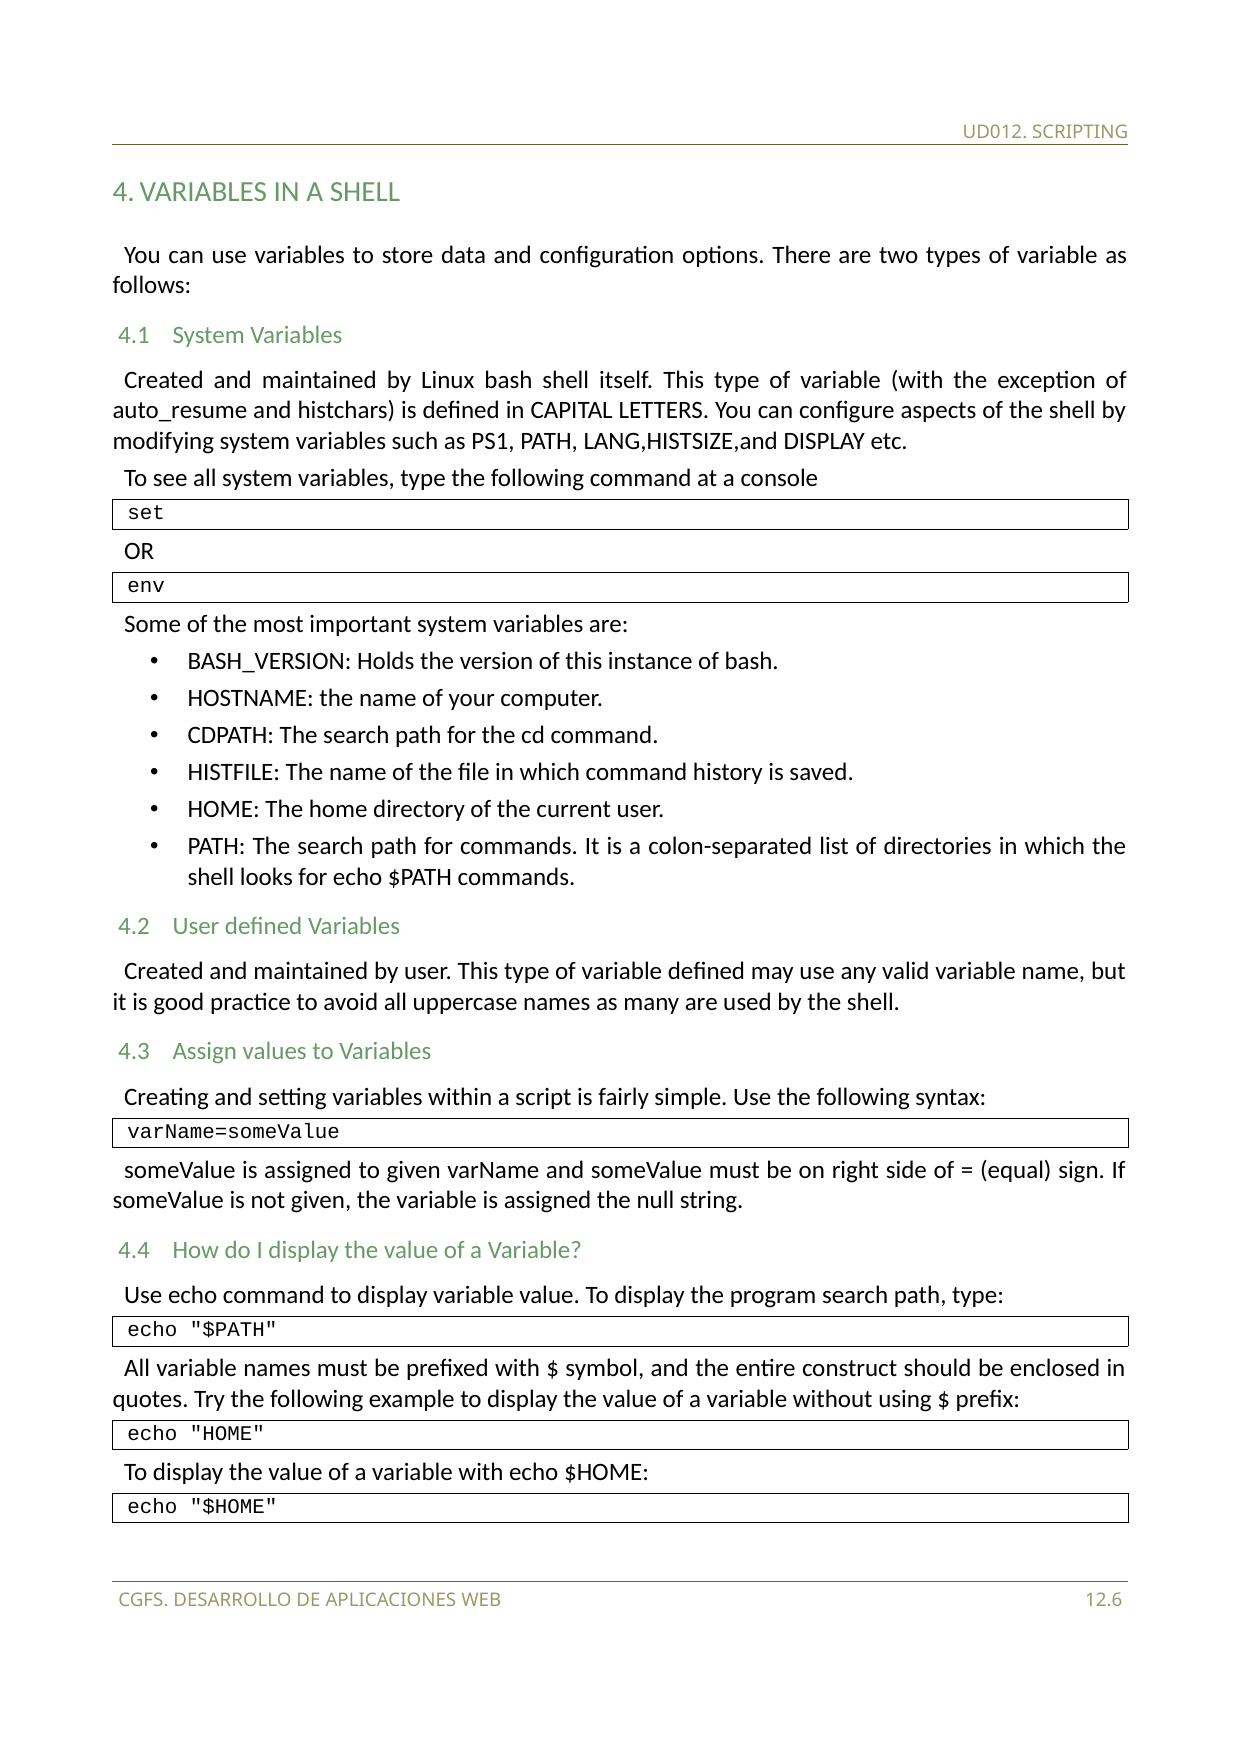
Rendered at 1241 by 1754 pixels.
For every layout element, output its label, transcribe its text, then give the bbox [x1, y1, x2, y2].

text Use echo command to display variable value. To display the program search path, type: [112, 1279, 1128, 1309]
text env [113, 573, 1128, 602]
text Creating and setting variables within a script is fairly simple. Use the following syntax: [112, 1081, 1128, 1111]
text echo "HOME" [113, 1421, 1128, 1449]
text Some of the most important system variables are: [112, 608, 1128, 639]
subtitle System Variables [112, 319, 1128, 349]
text OR [112, 535, 1128, 566]
subtitle Variables in a Shell [112, 173, 1128, 209]
text echo "$HOME" [113, 1494, 1128, 1522]
text To display the value of a variable with echo $HOME: [112, 1456, 1128, 1486]
text You can use variables to store data and configuration options. There are two types of variable as follows: [112, 239, 1128, 300]
list BASH_VERSION: Holds the version of this instance of bash. [150, 645, 1128, 676]
subtitle Assign values to Variables [112, 1035, 1128, 1066]
text All variable names must be prefixed with $ symbol, and the entire construct should be enclosed in quotes. Try the following example to display the value of a variable without using $ prefix: [112, 1352, 1128, 1413]
list PATH: The search path for commands. It is a colon-separated list of directories in which the shell looks for echo $PATH commands. [150, 830, 1128, 891]
list HISTFILE: The name of the file in which command history is saved. [150, 756, 1128, 787]
list HOSTNAME: the name of your computer. [150, 682, 1128, 713]
text varName=someValue [113, 1119, 1128, 1147]
text set [113, 500, 1128, 529]
text echo "$PATH" [113, 1317, 1128, 1346]
text Created and maintained by Linux bash shell itself. This type of variable (with the exception of auto_resume and histchars) is defined in CAPITAL LETTERS. You can configure aspects of the shell by modifying system variables such as PS1, PATH, LANG,HISTSIZE,and DISPLAY etc. [112, 364, 1128, 456]
subtitle User defined Variables [112, 910, 1128, 941]
text someValue is assigned to given varName and someValue must be on right side of = (equal) sign. If someValue is not given, the variable is assigned the null string. [112, 1154, 1128, 1215]
text To see all system variables, type the following command at a console [112, 462, 1128, 493]
subtitle How do I display the value of a Variable? [112, 1234, 1128, 1264]
list CDPATH: The search path for the cd command. [150, 719, 1128, 750]
text Created and maintained by user. This type of variable defined may use any valid variable name, but it is good practice to avoid all uppercase names as many are used by the shell. [112, 956, 1128, 1017]
list HOME: The home directory of the current user. [150, 793, 1128, 824]
